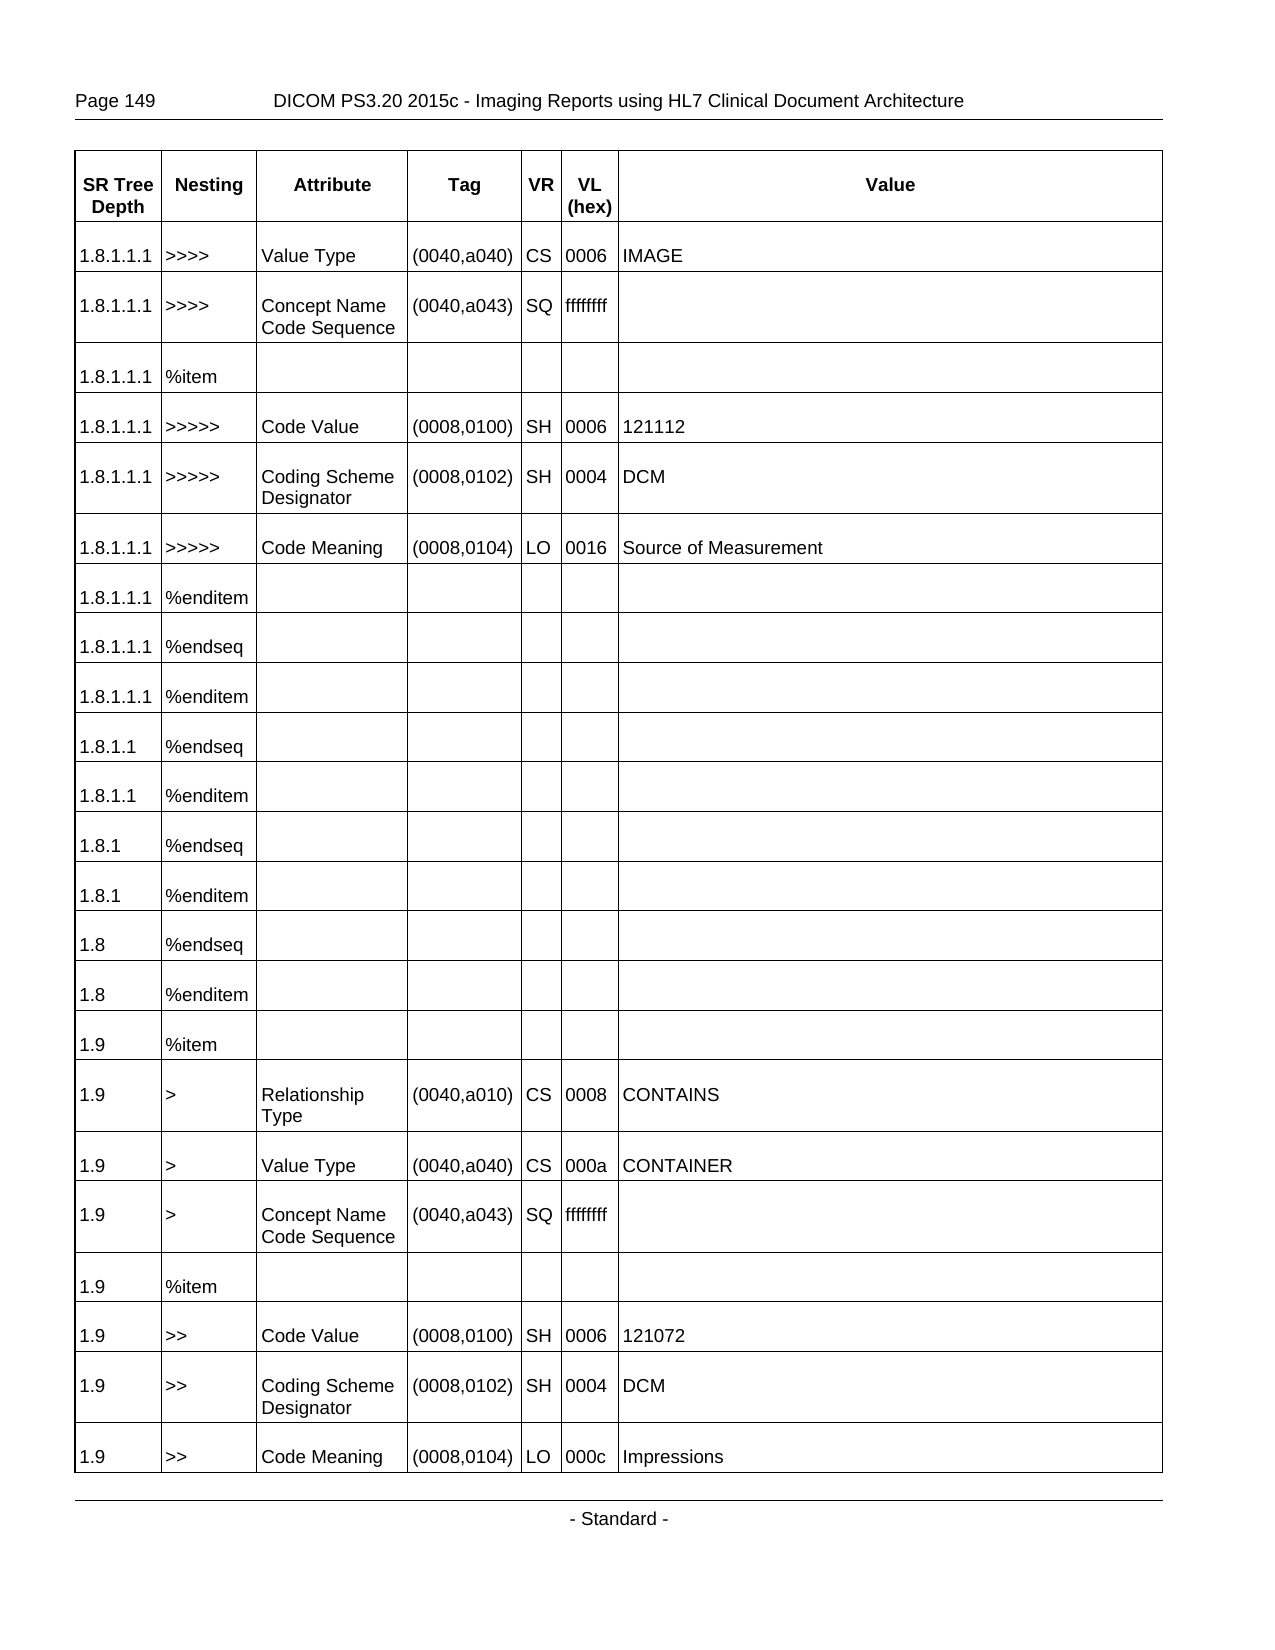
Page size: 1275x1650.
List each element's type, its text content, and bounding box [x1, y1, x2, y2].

table_cell Source of Measurement [619, 514, 1162, 562]
table_cell [257, 1253, 407, 1301]
table_cell 1.8.1.1.1 [76, 443, 161, 513]
table_cell 1.9 [76, 1132, 161, 1180]
table_cell 1.8 [76, 961, 161, 1010]
table_cell CS [522, 222, 561, 271]
table_cell [408, 911, 521, 960]
table_cell Code Meaning [257, 1423, 407, 1472]
table_cell > [162, 1181, 256, 1252]
table_cell 000a [562, 1132, 618, 1180]
table_cell 1.9 [76, 1352, 161, 1422]
table_cell (0008,0100) [408, 1302, 521, 1351]
table_cell [522, 564, 561, 612]
table_cell [562, 812, 618, 861]
table_cell [619, 713, 1162, 761]
table_cell [257, 812, 407, 861]
table_cell 1.8.1 [76, 812, 161, 861]
table_cell (0008,0102) [408, 443, 521, 513]
table_cell %item [162, 343, 256, 392]
table_cell 0004 [562, 1352, 618, 1422]
table_cell %enditem [162, 762, 256, 811]
table_cell SQ [522, 1181, 561, 1252]
table_cell Relationship Type [257, 1060, 407, 1131]
table_cell Value Type [257, 222, 407, 271]
table_cell SH [522, 393, 561, 442]
table_header VL (hex) [562, 151, 618, 221]
table_cell %enditem [162, 862, 256, 910]
table_cell [619, 1011, 1162, 1059]
table_cell [619, 961, 1162, 1010]
table_cell [408, 564, 521, 612]
table_cell >>>>> [162, 443, 256, 513]
table_cell CONTAINER [619, 1132, 1162, 1180]
table_cell [562, 1253, 618, 1301]
table_cell 1.8.1.1.1 [76, 272, 161, 342]
table_cell [408, 1011, 521, 1059]
table_cell (0040,a043) [408, 1181, 521, 1252]
table_cell [522, 663, 561, 712]
table_cell [619, 613, 1162, 662]
table_cell >>>> [162, 222, 256, 271]
table_cell [408, 663, 521, 712]
table_cell %endseq [162, 911, 256, 960]
table_cell 0016 [562, 514, 618, 562]
table_cell [257, 343, 407, 392]
table_cell [522, 862, 561, 910]
table_cell SH [522, 443, 561, 513]
table_cell [257, 1011, 407, 1059]
table_cell 1.8.1.1.1 [76, 663, 161, 712]
table_cell SQ [522, 272, 561, 342]
table_cell [562, 613, 618, 662]
table_header VR [522, 151, 561, 221]
table_cell [522, 713, 561, 761]
table_cell (0040,a040) [408, 1132, 521, 1180]
table_cell (0040,a040) [408, 222, 521, 271]
table_cell 0006 [562, 222, 618, 271]
table_cell [562, 961, 618, 1010]
table_cell 1.9 [76, 1011, 161, 1059]
table_cell CS [522, 1132, 561, 1180]
table_cell (0008,0100) [408, 393, 521, 442]
table_cell [408, 613, 521, 662]
table_cell >>>>> [162, 393, 256, 442]
table_cell >> [162, 1302, 256, 1351]
table_cell [619, 911, 1162, 960]
table_header Value [619, 151, 1162, 221]
table_cell ffffffff [562, 1181, 618, 1252]
table_cell [257, 713, 407, 761]
table_cell 1.8.1.1 [76, 713, 161, 761]
table_cell [522, 812, 561, 861]
table_cell ffffffff [562, 272, 618, 342]
table_header SR Tree Depth [76, 151, 161, 221]
table_cell (0008,0102) [408, 1352, 521, 1422]
table_cell 0008 [562, 1060, 618, 1131]
table_cell 1.9 [76, 1423, 161, 1472]
table_cell >>>>> [162, 514, 256, 562]
table_cell [408, 343, 521, 392]
table_cell >> [162, 1423, 256, 1472]
table_cell [619, 663, 1162, 712]
table_cell CONTAINS [619, 1060, 1162, 1131]
table_cell [257, 911, 407, 960]
table_header Tag [408, 151, 521, 221]
table_cell %enditem [162, 564, 256, 612]
table_cell Code Value [257, 393, 407, 442]
table_cell %item [162, 1253, 256, 1301]
table_cell [257, 564, 407, 612]
table_cell [408, 862, 521, 910]
table_cell DCM [619, 1352, 1162, 1422]
table_cell 1.9 [76, 1181, 161, 1252]
table_cell Concept Name Code Sequence [257, 272, 407, 342]
table_cell [522, 961, 561, 1010]
table_cell 1.9 [76, 1060, 161, 1131]
table_cell [408, 1253, 521, 1301]
table_cell [408, 762, 521, 811]
table_cell [522, 343, 561, 392]
table_cell Value Type [257, 1132, 407, 1180]
table_cell 1.8 [76, 911, 161, 960]
table_cell 1.8.1.1 [76, 762, 161, 811]
table_cell [619, 812, 1162, 861]
table_cell Coding Scheme Designator [257, 443, 407, 513]
table_cell [562, 911, 618, 960]
table_cell [257, 663, 407, 712]
table_cell [408, 713, 521, 761]
table_cell 1.8.1.1.1 [76, 393, 161, 442]
table_cell %enditem [162, 663, 256, 712]
table_cell (0040,a010) [408, 1060, 521, 1131]
table_cell [522, 613, 561, 662]
table_cell %endseq [162, 613, 256, 662]
table_cell [257, 762, 407, 811]
table_cell 1.8.1 [76, 862, 161, 910]
table_cell > [162, 1132, 256, 1180]
table_cell 121112 [619, 393, 1162, 442]
table_cell >> [162, 1352, 256, 1422]
table_cell 1.8.1.1.1 [76, 514, 161, 562]
table_cell Coding Scheme Designator [257, 1352, 407, 1422]
table_cell [562, 564, 618, 612]
table_cell [408, 961, 521, 1010]
table_cell [522, 1253, 561, 1301]
table_cell LO [522, 514, 561, 562]
table_cell (0040,a043) [408, 272, 521, 342]
table_cell %item [162, 1011, 256, 1059]
table_cell [619, 862, 1162, 910]
table_cell (0008,0104) [408, 1423, 521, 1472]
table_cell [522, 762, 561, 811]
table_cell 0004 [562, 443, 618, 513]
table_cell SH [522, 1352, 561, 1422]
table_cell [619, 343, 1162, 392]
table_cell [257, 862, 407, 910]
table_cell %endseq [162, 812, 256, 861]
table_cell 1.8.1.1.1 [76, 343, 161, 392]
table_cell [257, 961, 407, 1010]
table_cell [562, 762, 618, 811]
table_cell 1.9 [76, 1253, 161, 1301]
table_cell > [162, 1060, 256, 1131]
table_cell Impressions [619, 1423, 1162, 1472]
table_cell CS [522, 1060, 561, 1131]
table_cell [619, 1253, 1162, 1301]
table_cell %endseq [162, 713, 256, 761]
table_cell Concept Name Code Sequence [257, 1181, 407, 1252]
table_cell [619, 1181, 1162, 1252]
table_cell [562, 713, 618, 761]
table_cell IMAGE [619, 222, 1162, 271]
table_cell [619, 762, 1162, 811]
table_cell [408, 812, 521, 861]
table_cell 0006 [562, 1302, 618, 1351]
table_cell [619, 564, 1162, 612]
table_cell 1.9 [76, 1302, 161, 1351]
table_cell 121072 [619, 1302, 1162, 1351]
table_cell SH [522, 1302, 561, 1351]
table_cell 000c [562, 1423, 618, 1472]
table_cell [562, 1011, 618, 1059]
table_cell Code Value [257, 1302, 407, 1351]
table_cell [562, 862, 618, 910]
table_cell >>>> [162, 272, 256, 342]
table_cell [522, 1011, 561, 1059]
table_cell [619, 272, 1162, 342]
table_cell 1.8.1.1.1 [76, 564, 161, 612]
table_cell %enditem [162, 961, 256, 1010]
table_cell [257, 613, 407, 662]
table_cell 1.8.1.1.1 [76, 613, 161, 662]
table_cell DCM [619, 443, 1162, 513]
table_header Nesting [162, 151, 256, 221]
table_cell Code Meaning [257, 514, 407, 562]
table_cell 1.8.1.1.1 [76, 222, 161, 271]
table_cell (0008,0104) [408, 514, 521, 562]
table_cell [522, 911, 561, 960]
table_cell LO [522, 1423, 561, 1472]
table_cell [562, 343, 618, 392]
table_cell [562, 663, 618, 712]
table_header Attribute [257, 151, 407, 221]
table_cell 0006 [562, 393, 618, 442]
